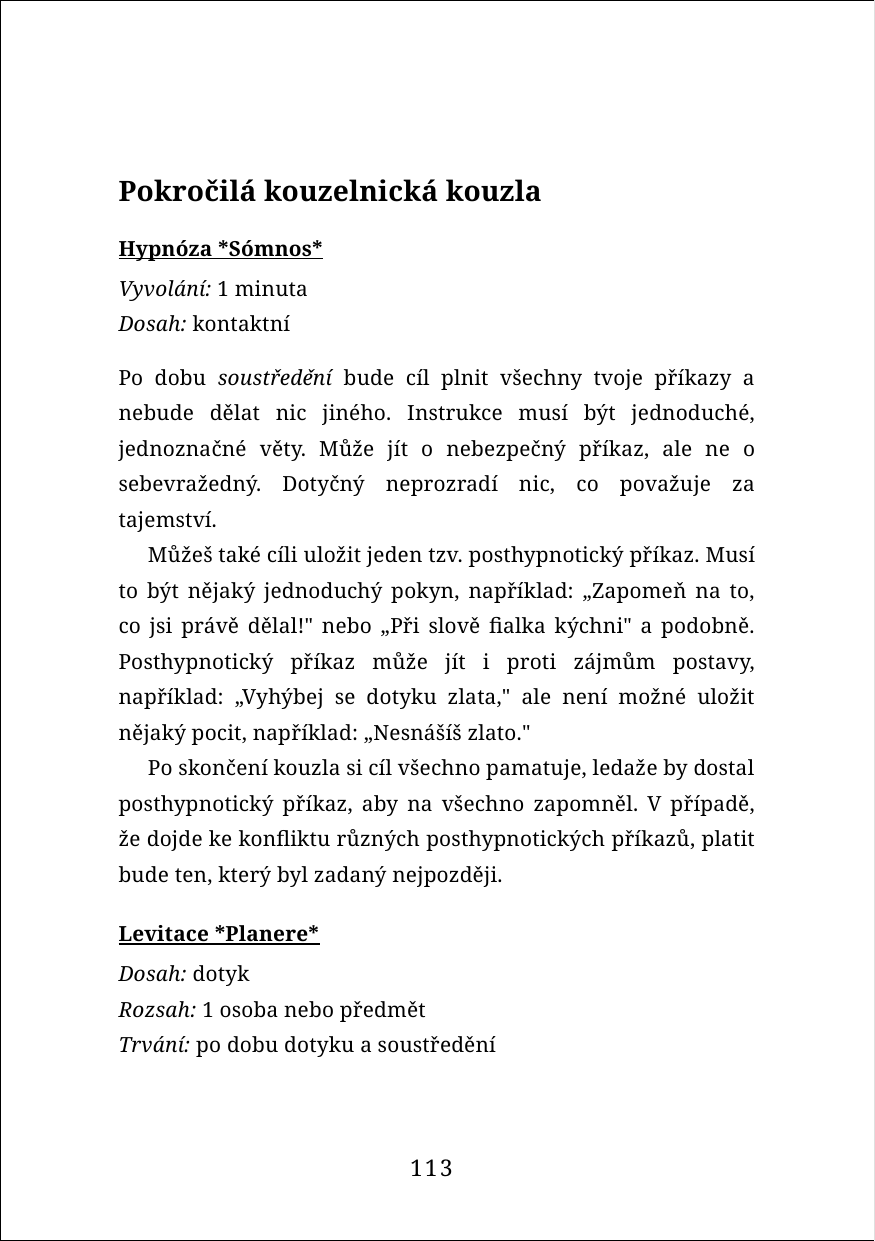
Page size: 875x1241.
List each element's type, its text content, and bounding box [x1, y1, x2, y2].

text Dosah: dotyk Rozsah: 1 osoba nebo předmět Trvání: po dobu dotyku a soustředění [118, 959, 756, 1059]
text Vyvolání: 1 minuta Dosah: kontaktní [118, 274, 756, 338]
text Po dobu soustředění bude cíl plnit všechny tvoje příkazy a nebude dělat nic jiného. Instrukce musí být jednoduché, jednoznačné věty. Může jít o nebezpečný příkaz, ale ne o sebevražedný. Dotyčný neprozradí nic, co považuje za tajemství. Můžeš také cíli uložit jeden tzv. posthypnotický příkaz. Musí to být nějaký jednoduchý pokyn, například: „Zapomeň na to, co jsi právě dělal!" nebo „Při slově fialka kýchni" a podobně. Posthypnotický příkaz může jít i proti zájmům postavy, například: „Vyhýbej se dotyku zlata," ale není možné uložit nějaký pocit, například: „Nesnášíš zlato." Po skončení kouzla si cíl všechno pamatuje, ledaže by dostal posthypnotický příkaz, aby na všechno zapomněl. V případě, že dojde ke konfliktu různých posthypnotických příkazů, platit bude ten, který byl zadaný nejpozději. [118, 363, 756, 888]
subtitle Hypnóza *Sómnos* [118, 234, 756, 262]
subtitle Pokročilá kouzelnická kouzla [118, 172, 756, 210]
subtitle Levitace *Planere* [118, 919, 756, 948]
